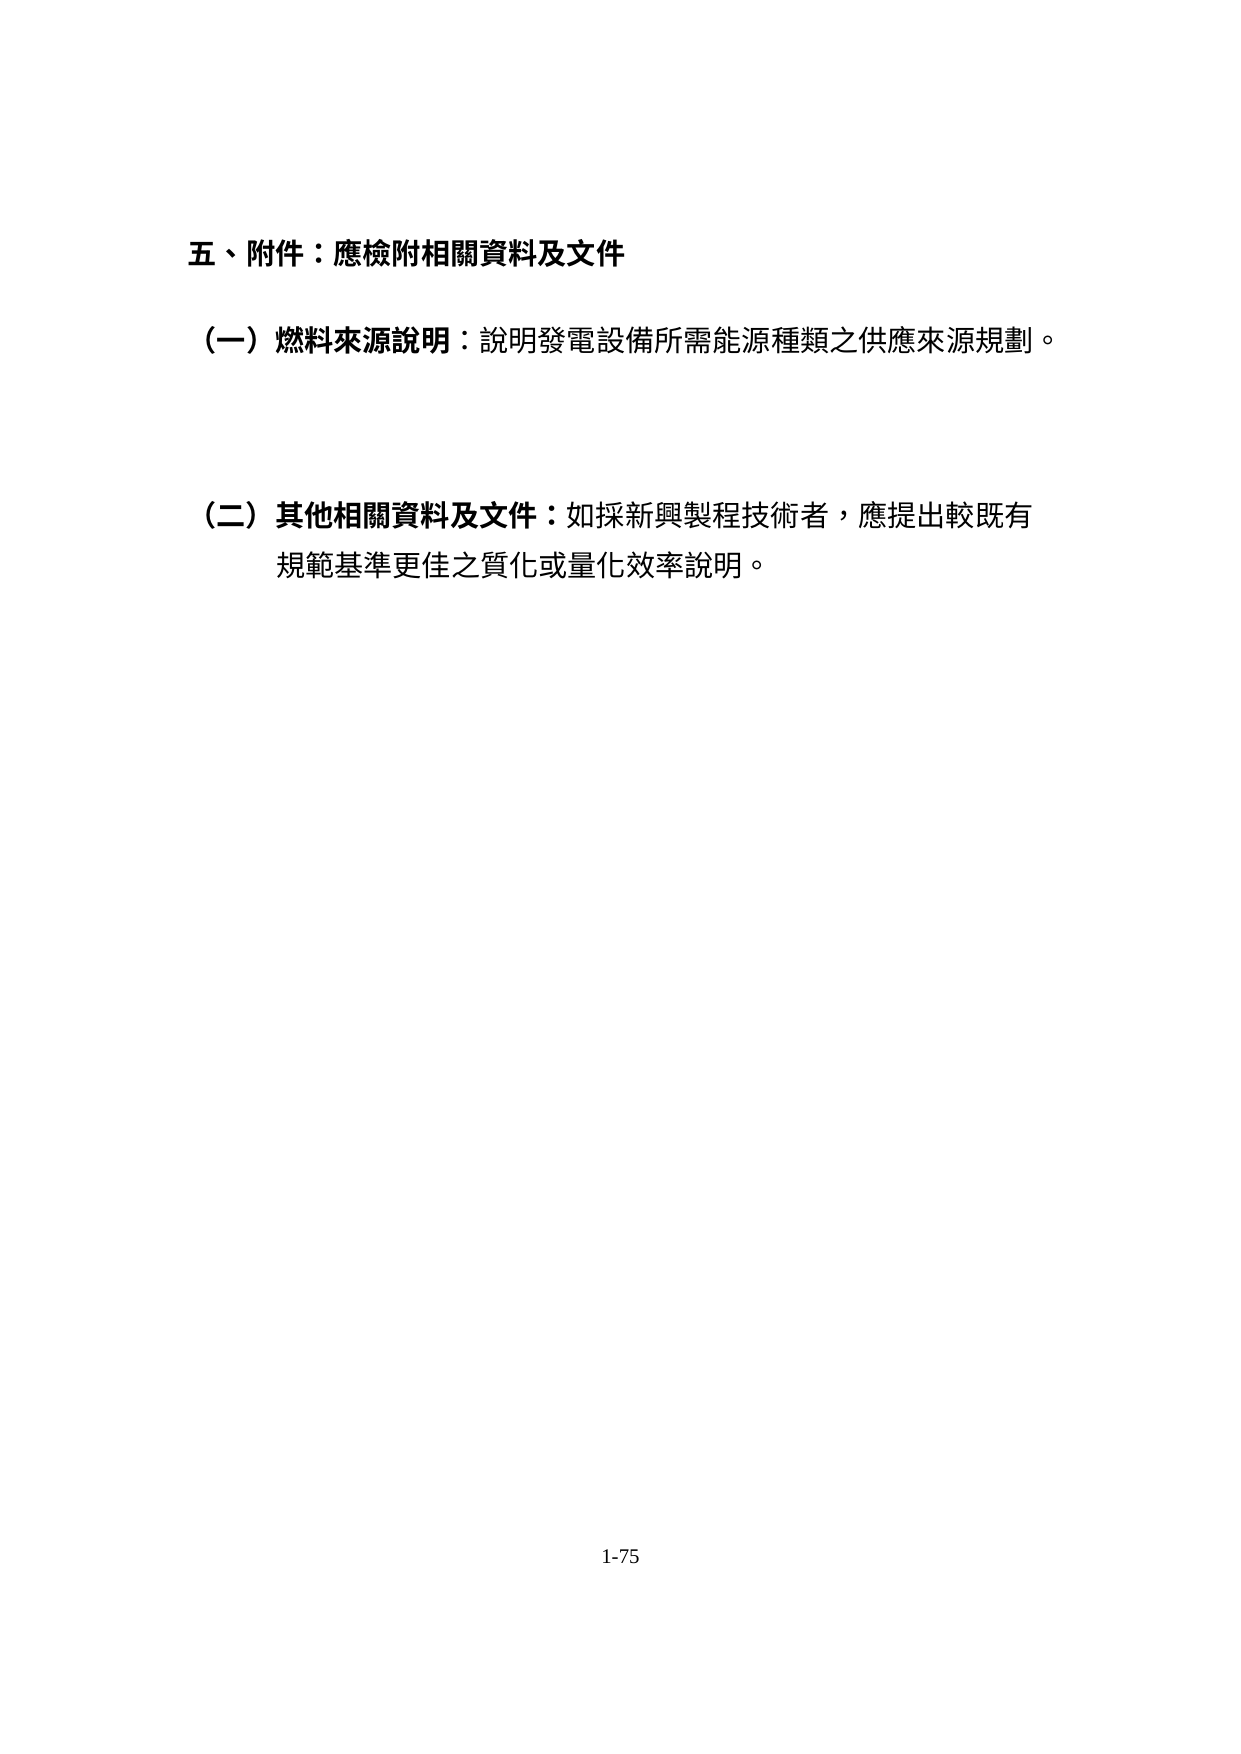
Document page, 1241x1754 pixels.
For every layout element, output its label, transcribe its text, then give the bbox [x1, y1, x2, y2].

text （二）其他相關資料及文件：如採新興製程技術者，應提出較既有規範基準更佳之質化或量化效率說明。 [187, 485, 1053, 585]
text （一）燃料來源說明：說明發電設備所需能源種類之供應來源規劃。 [187, 310, 1053, 360]
text 五、附件：應檢附相關資料及文件 [187, 223, 1053, 273]
